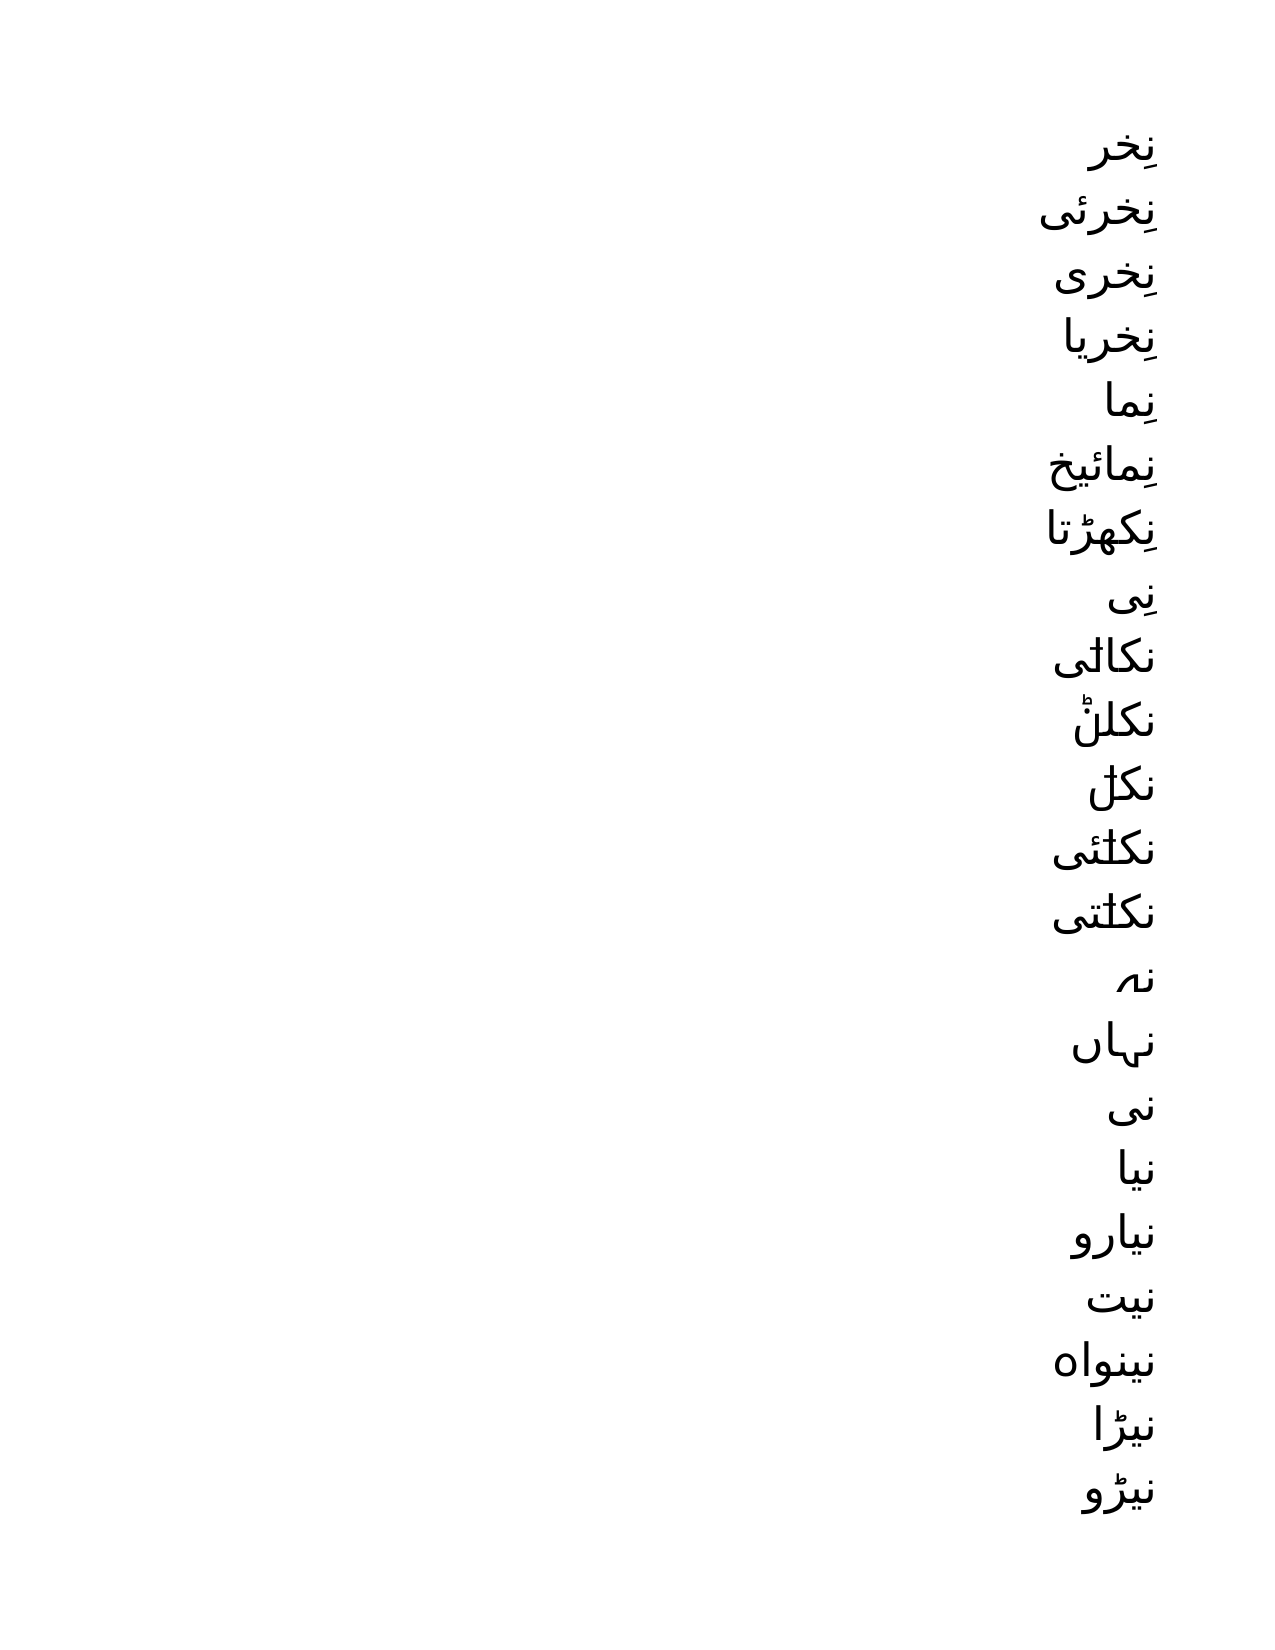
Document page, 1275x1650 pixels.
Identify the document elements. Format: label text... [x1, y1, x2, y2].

text نیارو [118, 1205, 1157, 1259]
text نی [118, 1077, 1157, 1131]
text نکاݪی [118, 630, 1157, 683]
text نِخری [118, 246, 1157, 299]
text نِخرئی [118, 182, 1157, 235]
text نہ [118, 949, 1157, 1003]
text نِما [118, 374, 1157, 427]
text نکلݨ [118, 694, 1157, 747]
text نکݪتی [118, 886, 1157, 939]
text نِکھڑتا [118, 502, 1157, 555]
text نکݪ [118, 758, 1157, 811]
text نیا [118, 1141, 1157, 1195]
text نِخر [118, 118, 1157, 171]
text نہاں [118, 1013, 1157, 1067]
text نِخریا [118, 310, 1157, 363]
text نیڑو [118, 1461, 1157, 1514]
text نِی [118, 566, 1157, 619]
text نِمائیخ [118, 438, 1157, 491]
text نینواہ [118, 1333, 1157, 1387]
text نیڑا [118, 1397, 1157, 1451]
text نیت [118, 1269, 1157, 1323]
text نکݪئی [118, 822, 1157, 875]
